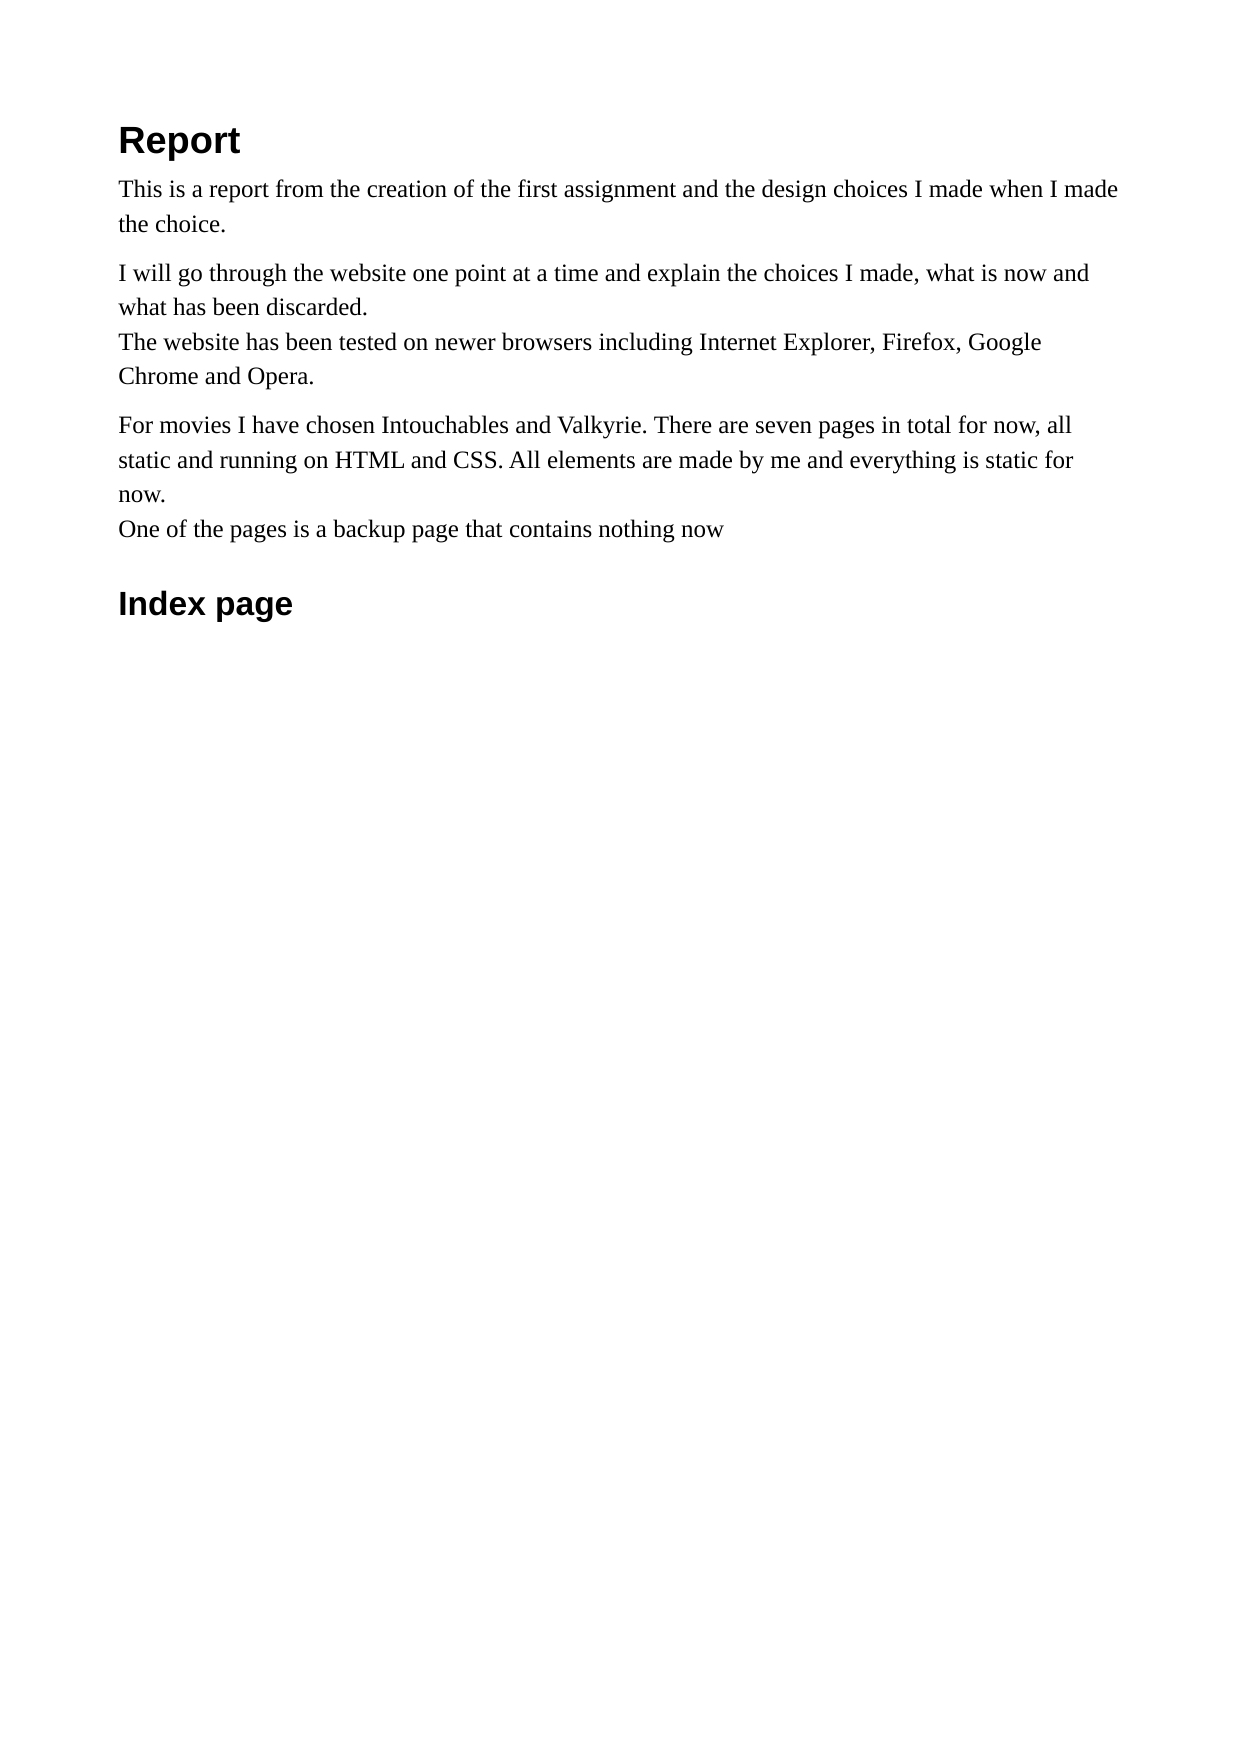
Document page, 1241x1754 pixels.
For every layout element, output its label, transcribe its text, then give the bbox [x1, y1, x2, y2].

subtitle Report [118, 118, 1122, 162]
subtitle Index page [118, 584, 1122, 622]
text I will go through the website one point at a time and explain the choices I made, what is now and what has been discarded. The website has been tested on newer browsers including Internet Explorer, Firefox, Google Chrome and Opera. [118, 258, 1122, 390]
text For movies I have chosen Intouchables and Valkyrie. There are seven pages in total for now, all static and running on HTML and CSS. All elements are made by me and everything is static for now. One of the pages is a backup page that contains nothing now [118, 410, 1122, 542]
text This is a report from the creation of the first assignment and the design choices I made when I made the choice. [118, 174, 1122, 237]
